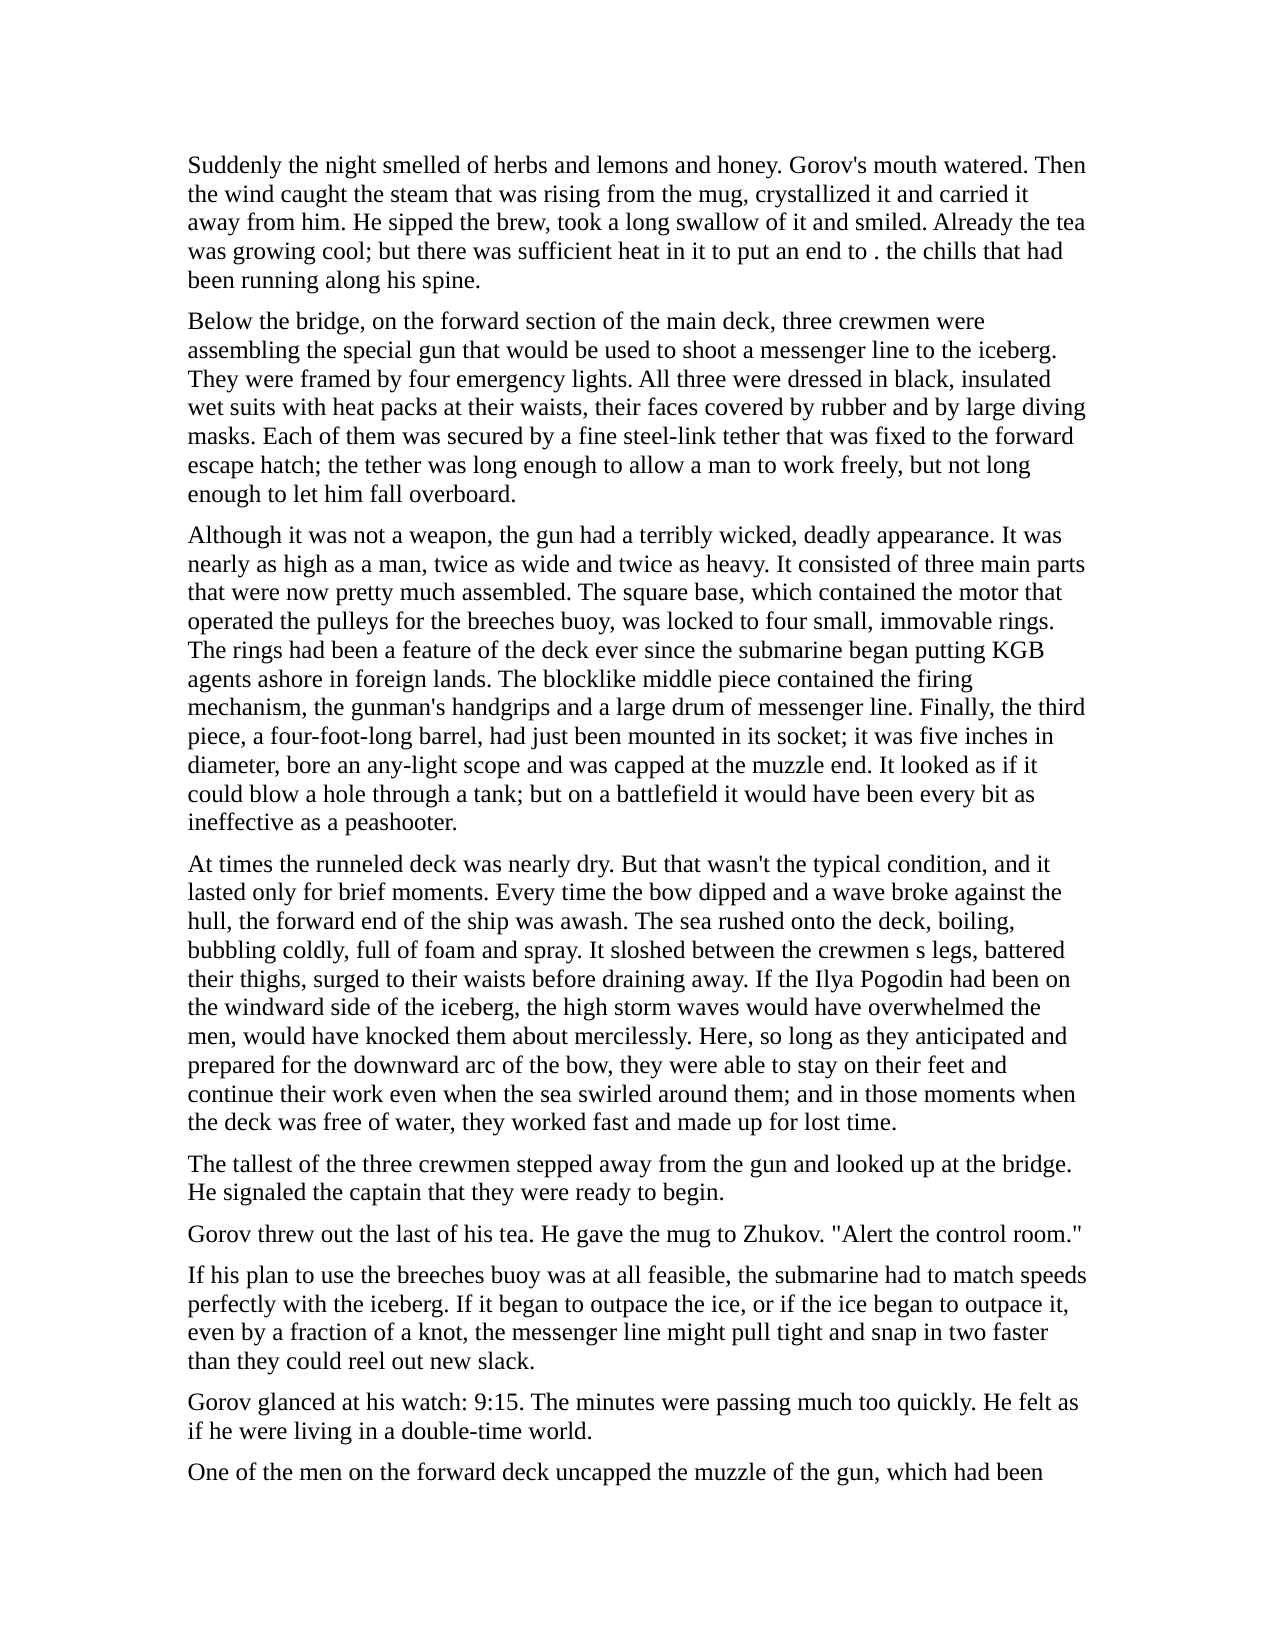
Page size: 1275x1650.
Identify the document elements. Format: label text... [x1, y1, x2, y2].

text The tallest of the three crewmen stepped away from the gun and looked up at the bridge. He signaled the captain that they were ready to begin. [187, 1149, 1087, 1206]
text Below the bridge, on the forward section of the main deck, three crewmen were assembling the special gun that would be used to shoot a messenger line to the iceberg. They were framed by four emergency lights. All three were dressed in black, insulated wet suits with heat packs at their waists, their faces covered by rubber and by large diving masks. Each of them was secured by a fine steel-link tether that was fixed to the forward escape hatch; the tether was long enough to allow a man to work freely, but not long enough to let him fall overboard. [187, 306, 1087, 507]
text Gorov threw out the last of his tea. He gave the mug to Zhukov. "Alert the control room." [187, 1219, 1087, 1247]
text One of the men on the forward deck uncapped the muzzle of the gun, which had been [187, 1457, 1087, 1486]
text Gorov glanced at his watch: 9:15. The minutes were passing much too quickly. He felt as if he were living in a double-time world. [187, 1387, 1087, 1445]
text Although it was not a weapon, the gun had a terribly wicked, deadly appearance. It was nearly as high as a man, twice as wide and twice as heavy. It consisted of three main parts that were now pretty much assembled. The square base, which contained the motor that operated the pulleys for the breeches buoy, was locked to four small, immovable rings. The rings had been a feature of the deck ever since the submarine began putting KGB agents ashore in foreign lands. The blocklike middle piece contained the firing mechanism, the gunman's handgrips and a large drum of messenger line. Finally, the third piece, a four-foot-long barrel, had just been mounted in its socket; it was five inches in diameter, bore an any-light scope and was capped at the muzzle end. It looked as if it could blow a hole through a tank; but on a battlefield it would have been every bit as ineffective as a peashooter. [187, 520, 1087, 836]
text Suddenly the night smelled of herbs and lemons and honey. Gorov's mouth watered. Then the wind caught the steam that was rising from the mug, crystallized it and carried it away from him. He sipped the brew, took a long swallow of it and smiled. Already the tea was growing cool; but there was sufficient heat in it to put an end to . the chills that had been running along his spine. [187, 150, 1087, 294]
text If his plan to use the breeches buoy was at all feasible, the submarine had to match speeds perfectly with the iceberg. If it began to outpace the ice, or if the ice began to outpace it, even by a fraction of a knot, the messenger line might pull tight and snap in two faster than they could reel out new slack. [187, 1260, 1087, 1375]
text At times the runneled deck was nearly dry. But that wasn't the typical condition, and it lasted only for brief moments. Every time the bow dipped and a wave broke against the hull, the forward end of the ship was awash. The sea rushed onto the deck, boiling, bubbling coldly, full of foam and spray. It sloshed between the crewmen s legs, battered their thighs, surged to their waists before draining away. If the Ilya Pogodin had been on the windward side of the iceberg, the high storm waves would have overwhelmed the men, would have knocked them about mercilessly. Here, so long as they anticipated and prepared for the downward arc of the bow, they were able to stay on their feet and continue their work even when the sea swirled around them; and in those moments when the deck was free of water, they worked fast and made up for lost time. [187, 849, 1087, 1136]
